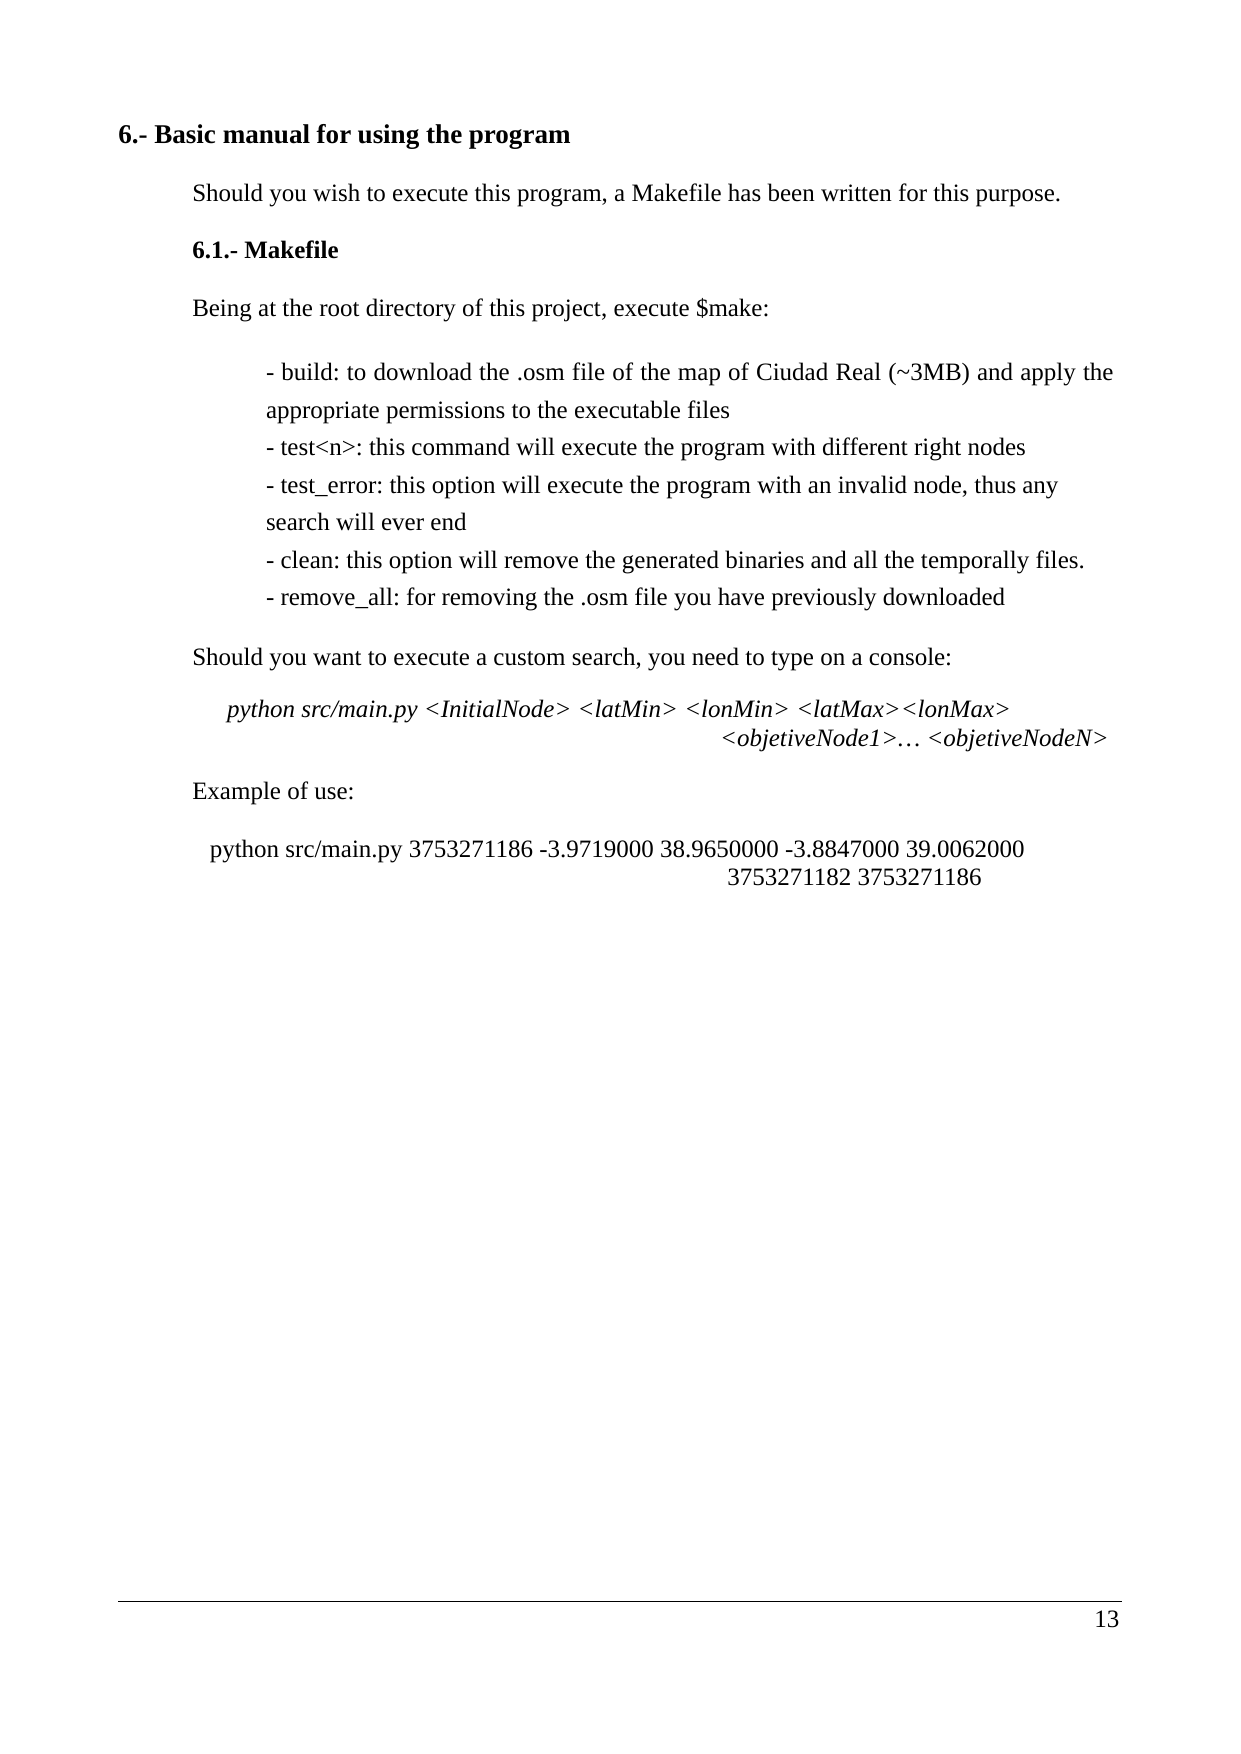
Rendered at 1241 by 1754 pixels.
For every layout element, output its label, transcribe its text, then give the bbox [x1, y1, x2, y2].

text Should you want to execute a custom search, you need to type on a console: [118, 642, 1122, 671]
text - clean: this option will remove the generated binaries and all the temporally files. [118, 538, 1122, 576]
text - remove_all: for removing the .osm file you have previously downloaded [118, 576, 1122, 613]
text 3753271182 3753271186 [118, 862, 1122, 891]
text <objetiveNode1>… <objetiveNodeN> [118, 723, 1122, 752]
text - test_error: this option will execute the program with an invalid node, thus any search will ever end [118, 463, 1122, 538]
text Should you wish to execute this program, a Makefile has been written for this purpose. [118, 178, 1122, 207]
text - build: to download the .osm file of the map of Ciudad Real (~3MB) and apply the appropriate permissions to the executable files [118, 351, 1122, 426]
text 6.1.- Makefile [118, 236, 1122, 264]
text Being at the root directory of this project, execute $make: [118, 293, 1122, 322]
text Example of use: [118, 776, 1122, 805]
text 6.- Basic manual for using the program [118, 118, 1122, 149]
text python src/main.py 3753271186 -3.9719000 38.9650000 -3.8847000 39.0062000 [118, 834, 1122, 862]
text - test<n>: this command will execute the program with different right nodes [118, 426, 1122, 463]
text python src/main.py <InitialNode> <latMin> <lonMin> <latMax><lonMax> [118, 694, 1122, 723]
